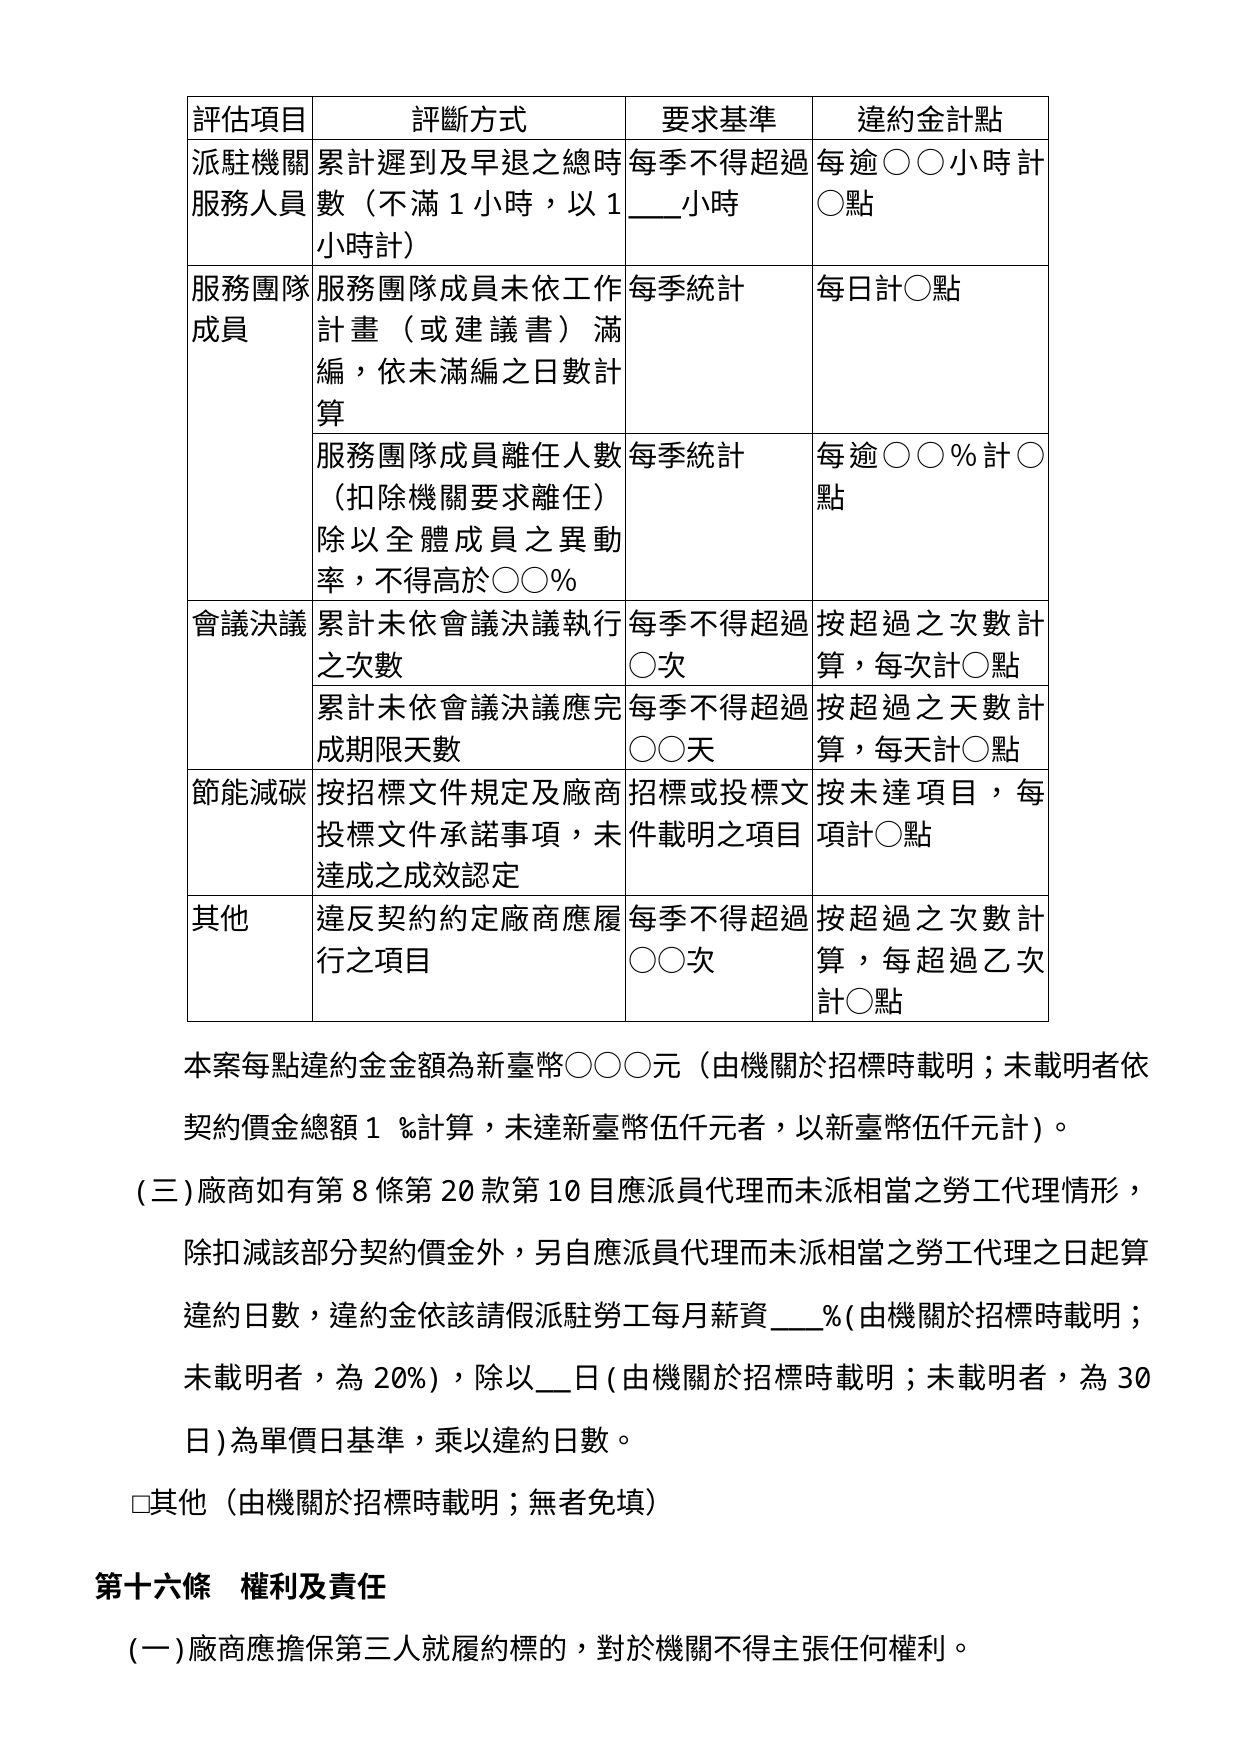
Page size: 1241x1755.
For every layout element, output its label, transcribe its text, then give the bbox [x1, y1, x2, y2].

table_header 評斷方式 [313, 97, 625, 139]
table_cell 按超過之次數計算，每超過乙次計○點 [813, 896, 1048, 1021]
table_header 要求基準 [626, 97, 812, 139]
table_cell 違反契約約定廠商應履行之項目 [313, 896, 625, 1021]
table_cell 每季統計 [626, 266, 812, 432]
table_cell 按超過之次數計算，每次計○點 [813, 601, 1048, 684]
text (三)廠商如有第8條第20款第10目應派員代理而未派相當之勞工代理情形，除扣減該部分契約價金外，另自應派員代理而未派相當之勞工代理之日起算違約日數，違約金依該請假派駐勞工每月薪資___%(由機關於招標時載明；未載明者，為20%)，除以__日(由機關於招標時載明；未載明者，為30日)為單價日基準，乘以違約日數。 [132, 1147, 1152, 1459]
table_cell 其他 [188, 896, 312, 1021]
table_cell 累計遲到及早退之總時數（不滿1小時，以1小時計） [313, 140, 625, 265]
table_cell 每季不得超過○○次 [626, 896, 812, 1021]
table_cell 按未達項目，每項計○點 [813, 770, 1048, 895]
table_cell 每季不得超過○○天 [626, 686, 812, 769]
table_cell 服務團隊成員離任人數（扣除機關要求離任）除以全體成員之異動率，不得高於○○％ [313, 434, 625, 600]
table_cell 服務團隊成員 [188, 266, 312, 600]
table_cell 節能減碳 [188, 770, 312, 895]
table_cell 會議決議 [188, 601, 312, 769]
table_cell 每季不得超過○次 [626, 601, 812, 684]
text □其他（由機關於招標時載明；無者免填） [132, 1459, 1152, 1522]
table_cell 每季不得超過___小時 [626, 140, 812, 265]
table_cell 累計未依會議決議應完成期限天數 [313, 686, 625, 769]
text 第十六條 權利及責任 [94, 1564, 1152, 1605]
table_cell 每季統計 [626, 434, 812, 600]
table_cell 每逾○○％計○點 [813, 434, 1048, 600]
table_cell 每日計○點 [813, 266, 1048, 432]
table_cell 派駐機關服務人員 [188, 140, 312, 265]
table_cell 每逾○○小時計○點 [813, 140, 1048, 265]
table_cell 招標或投標文件載明之項目 [626, 770, 812, 895]
table_cell 按招標文件規定及廠商投標文件承諾事項，未達成之成效認定 [313, 770, 625, 895]
table_cell 累計未依會議決議執行之次數 [313, 601, 625, 684]
table_header 違約金計點 [813, 97, 1048, 139]
text 本案每點違約金金額為新臺幣○○○元（由機關於招標時載明；未載明者依契約價金總額1 ‰計算，未達新臺幣伍仟元者，以新臺幣伍仟元計)。 [183, 1022, 1152, 1147]
table_header 評估項目 [188, 97, 312, 139]
table_cell 服務團隊成員未依工作計畫（或建議書）滿編，依未滿編之日數計算 [313, 266, 625, 432]
table_cell 按超過之天數計算，每天計○點 [813, 686, 1048, 769]
text (一)廠商應擔保第三人就履約標的，對於機關不得主張任何權利。 [124, 1605, 1152, 1668]
